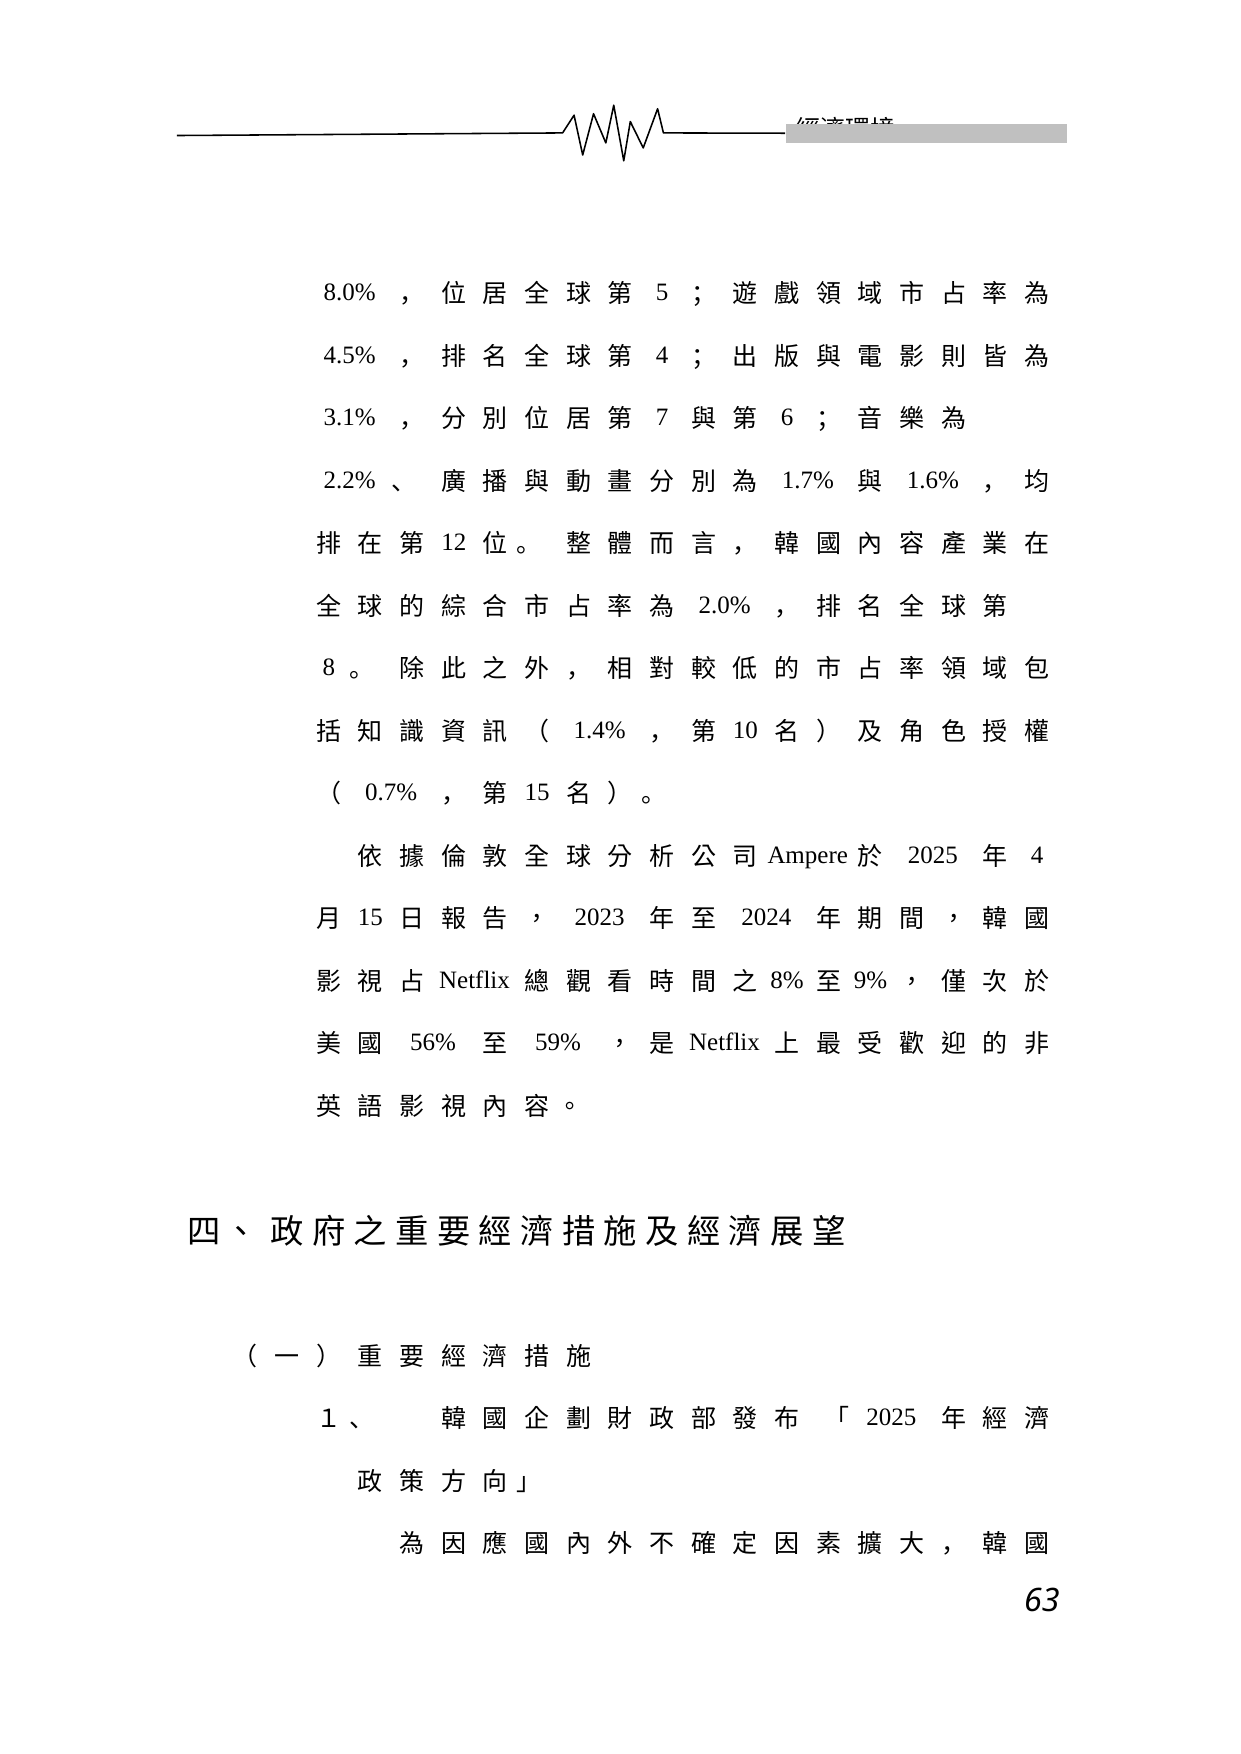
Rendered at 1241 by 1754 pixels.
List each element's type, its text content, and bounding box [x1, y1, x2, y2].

text 為因應國內外不確定因素擴大，韓國 [330, 1500, 1058, 1563]
text （一）重要經濟措施 [207, 1313, 1058, 1375]
text 8.0%，位居全球第5；遊戲領域市占率為4.5%，排名全球第4；出版與電影則皆為3.1%，分別位居第7與第6；音樂為2.2%、廣播與動畫分別為1.7%與1.6%，均排在第12位。整體而言，韓國內容產業在全球的綜合市占率為2.0%，排名全球第8。除此之外，相對較低的市占率領域包括知識資訊（1.4%，第10名）及角色授權（0.7%，第15名）。 [281, 250, 1058, 813]
text 四、政府之重要經濟措施及經濟展望 [183, 1188, 1058, 1250]
text 依據倫敦全球分析公司Ampere於2025年4月15日報告，2023年至2024年期間，韓國影視占Netflix總觀看時間之8%至9%，僅次於美國56%至59%，是Netflix上最受歡迎的非英語影視內容。 [281, 813, 1058, 1125]
text １、 韓國企劃財政部發布「2025年經濟政策方向」 [281, 1375, 1058, 1500]
